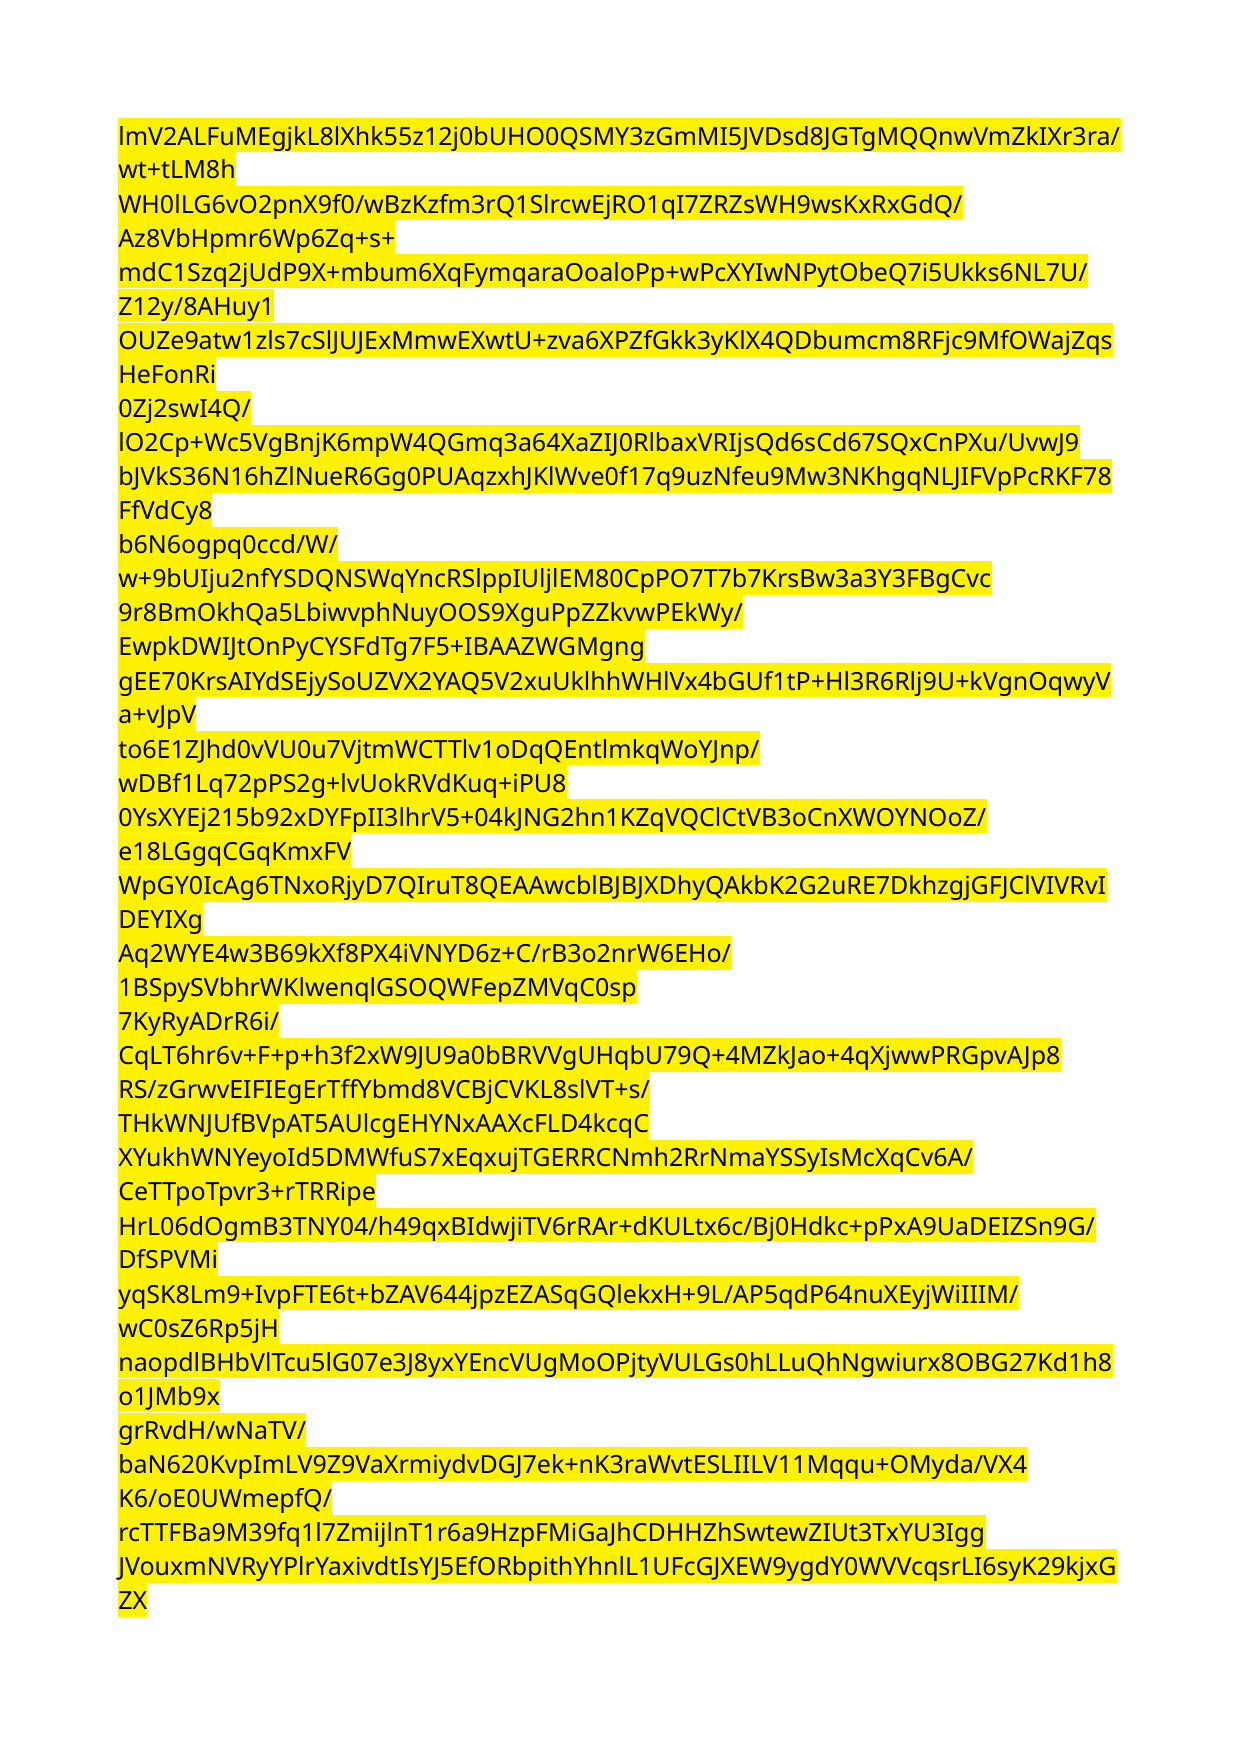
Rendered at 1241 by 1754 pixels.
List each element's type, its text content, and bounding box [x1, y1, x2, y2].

text JVouxmNVRyYPlrYaxivdtIsYJ5EfORbpithYhnlL1UFcGJXEW9ygdY0WVVcqsrLI6syK29kjxGZX [118, 1549, 1122, 1617]
text RS/zGrwvEIFIEgErTffYbmd8VCBjCVKL8slVT+s/THkWNJUfBVpAT5AUlcgEHYNxAAXcFLD4kcqC [118, 1072, 1122, 1140]
text yqSK8Lm9+IvpFTE6t+bZAV644jpzEZASqGQlekxH+9L/AP5qdP64nuXEyjWiIIIM/wC0sZ6Rp5jH [118, 1276, 1122, 1344]
text gEE70KrsAIYdSEjySoUZVX2YAQ5V2xuUklhhWHlVx4bGUf1tP+Hl3R6Rlj9U+kVgnOqwyVa+vJpV [118, 663, 1122, 731]
text WpGY0IcAg6TNxoRjyD7QIruT8QEAAwcblBJBJXDhyQAkbK2G2uRE7DkhzgjGFJClVIVRvIDEYIXg [118, 867, 1122, 936]
text naopdlBHbVlTcu5lG07e3J8yxYEncVUgMoOPjtyVULGs0hLLuQhNgwiurx8OBG27Kd1h8o1JMb9x [118, 1344, 1122, 1412]
text WH0lLG6vO2pnX9f0/wBzKzfm3rQ1SlrcwEjRO1qI7ZRZsWH9wsKxRxGdQ/Az8VbHpmr6Wp6Zq+s+ [118, 186, 1122, 254]
text 0Zj2swI4Q/lO2Cp+Wc5VgBnjK6mpW4QGmq3a64XaZIJ0RlbaxVRIjsQd6sCd67SQxCnPXu/UvwJ9 [118, 391, 1122, 459]
text OUZe9atw1zls7cSlJUJExMmwEXwtU+zva6XPZfGkk3yKlX4QDbumcm8RFjc9MfOWajZqsHeFonRi [118, 322, 1122, 391]
text lmV2ALFuMEgjkL8lXhk55z12j0bUHO0QSMY3zGmMI5JVDsd8JGTgMQQnwVmZkIXr3ra/wt+tLM8h [118, 118, 1122, 186]
text 9r8BmOkhQa5LbiwvphNuyOOS9XguPpZZkvwPEkWy/EwpkDWIJtOnPyCYSFdTg7F5+IBAAZWGMgng [118, 595, 1122, 663]
text mdC1Szq2jUdP9X+mbum6XqFymqaraOoaloPp+wPcXYIwNPytObeQ7i5Ukks6NL7U/Z12y/8AHuy1 [118, 254, 1122, 322]
text K6/oE0UWmepfQ/rcTTFBa9M39fq1l7ZmijlnT1r6a9HzpFMiGaJhCDHHZhSwtewZIUt3TxYU3Igg [118, 1481, 1122, 1549]
text HrL06dOgmB3TNY04/h49qxBIdwjiTV6rRAr+dKULtx6c/Bj0Hdkc+pPxA9UaDEIZSn9G/DfSPVMi [118, 1208, 1122, 1276]
text 7KyRyADrR6i/CqLT6hr6v+F+p+h3f2xW9JU9a0bBRVVgUHqbU79Q+4MZkJao+4qXjwwPRGpvAJp8 [118, 1004, 1122, 1072]
text b6N6ogpq0ccd/W/w+9bUIju2nfYSDQNSWqYncRSlppIUljlEM80CpPO7T7b7KrsBw3a3Y3FBgCvc [118, 527, 1122, 595]
text bJVkS36N16hZlNueR6Gg0PUAqzxhJKlWve0f17q9uzNfeu9Mw3NKhgqNLJIFVpPcRKF78FfVdCy8 [118, 459, 1122, 527]
text Aq2WYE4w3B69kXf8PX4iVNYD6z+C/rB3o2nrW6EHo/1BSpySVbhrWKlwenqlGSOQWFepZMVqC0sp [118, 936, 1122, 1004]
text XYukhWNYeyoId5DMWfuS7xEqxujTGERRCNmh2RrNmaYSSyIsMcXqCv6A/CeTTpoTpvr3+rTRRipe [118, 1140, 1122, 1208]
text grRvdH/wNaTV/baN620KvpImLV9Z9VaXrmiydvDGJ7ek+nK3raWvtESLIILV11Mqqu+OMyda/VX4 [118, 1412, 1122, 1481]
text 0YsXYEj215b92xDYFpII3lhrV5+04kJNG2hn1KZqVQClCtVB3oCnXWOYNOoZ/e18LGgqCGqKmxFV [118, 799, 1122, 867]
text to6E1ZJhd0vVU0u7VjtmWCTTlv1oDqQEntlmkqWoYJnp/wDBf1Lq72pPS2g+lvUokRVdKuq+iPU8 [118, 731, 1122, 799]
